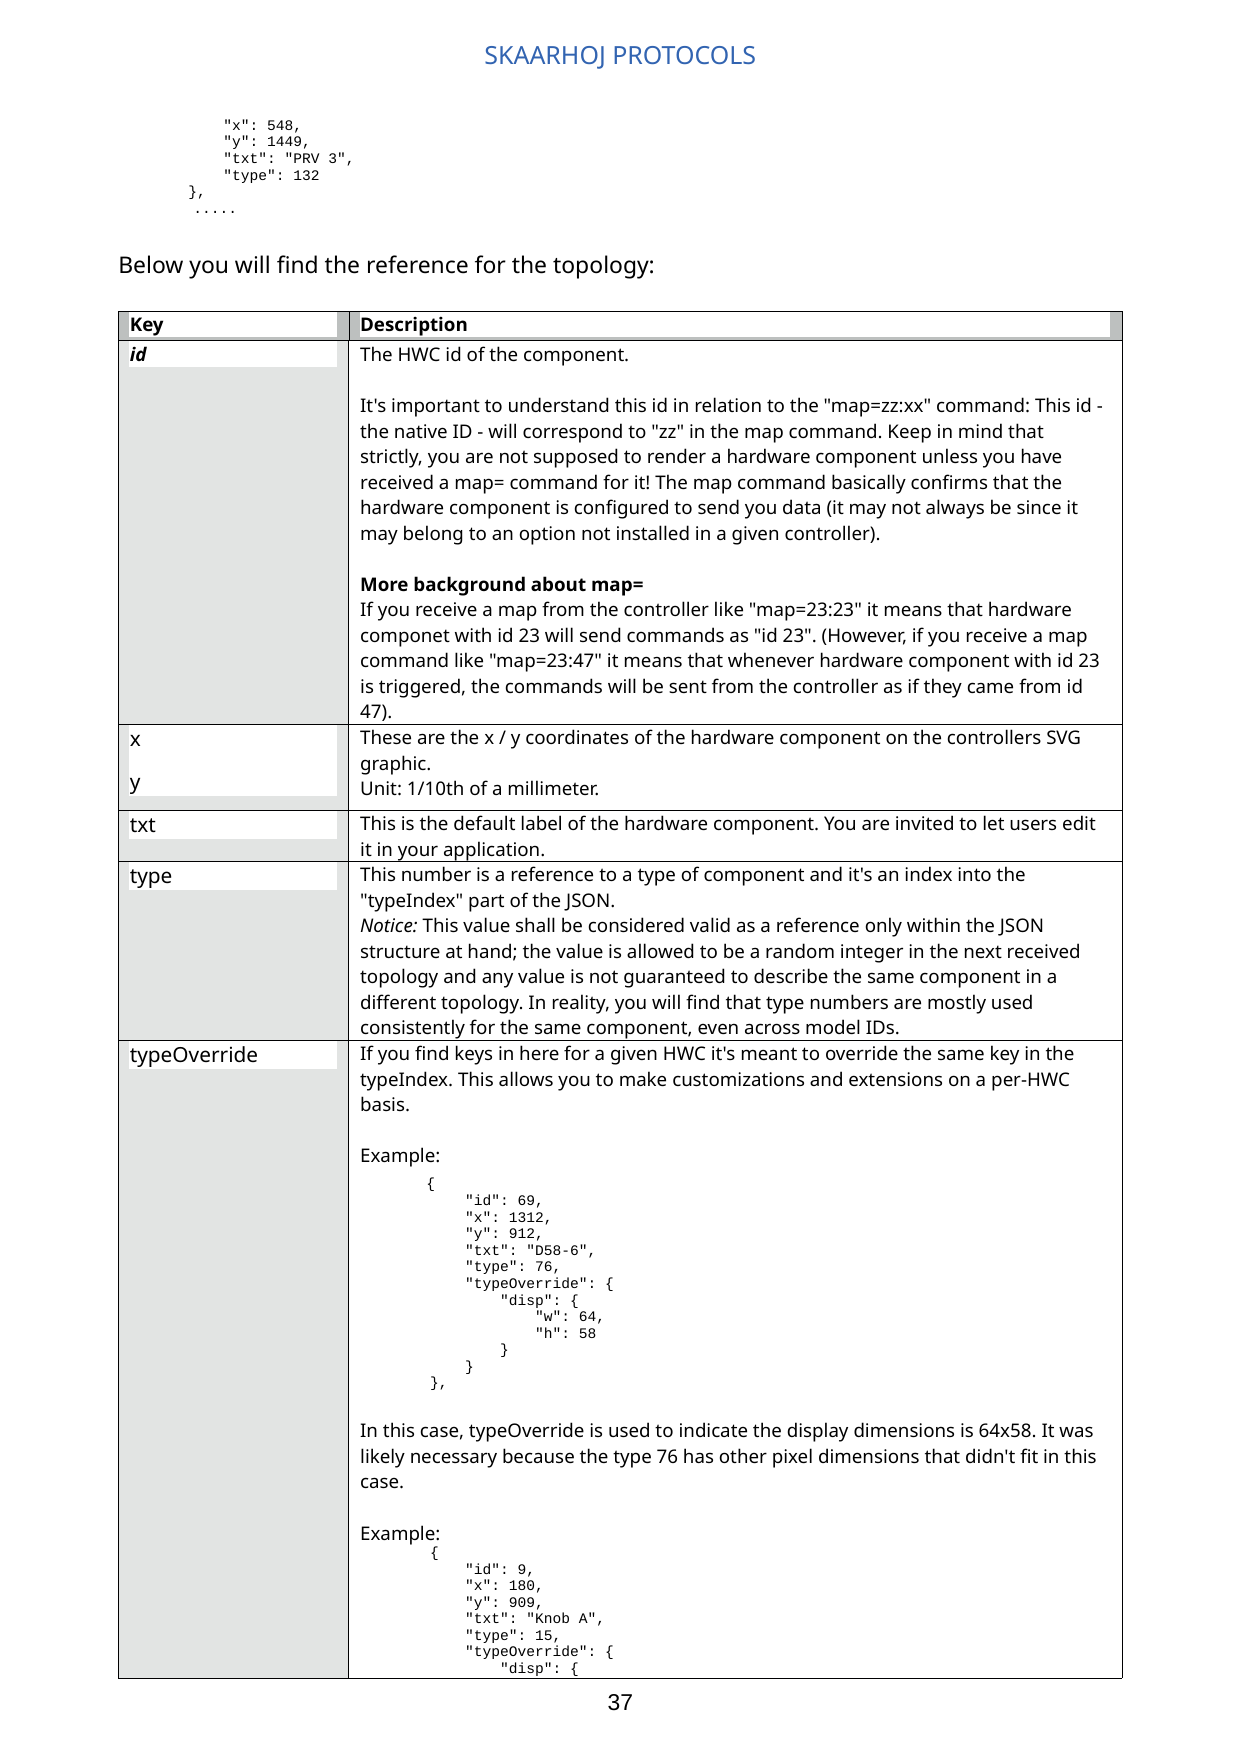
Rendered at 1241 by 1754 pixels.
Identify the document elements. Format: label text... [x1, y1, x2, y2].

table_cell x y [119, 725, 348, 810]
table_header Description [350, 312, 1122, 340]
text Below you will find the reference for the topology: [118, 249, 1122, 280]
table_header Key [119, 312, 349, 340]
table_cell txt [119, 811, 348, 861]
text "txt": "PRV 3", [118, 151, 1122, 168]
text "type": 132 [118, 168, 1122, 184]
text "y": 1449, [118, 135, 1122, 151]
table_cell type [119, 862, 348, 1040]
text "x": 548, [118, 118, 1122, 135]
text ..... [118, 201, 1122, 217]
table_cell These are the x / y coordinates of the hardware component on the controllers SVG graphic. Unit: 1/10th of a millimeter. [349, 725, 1122, 810]
text }, [118, 184, 1122, 201]
table_cell typeOverride [119, 1041, 348, 1678]
table_cell id [119, 341, 348, 724]
